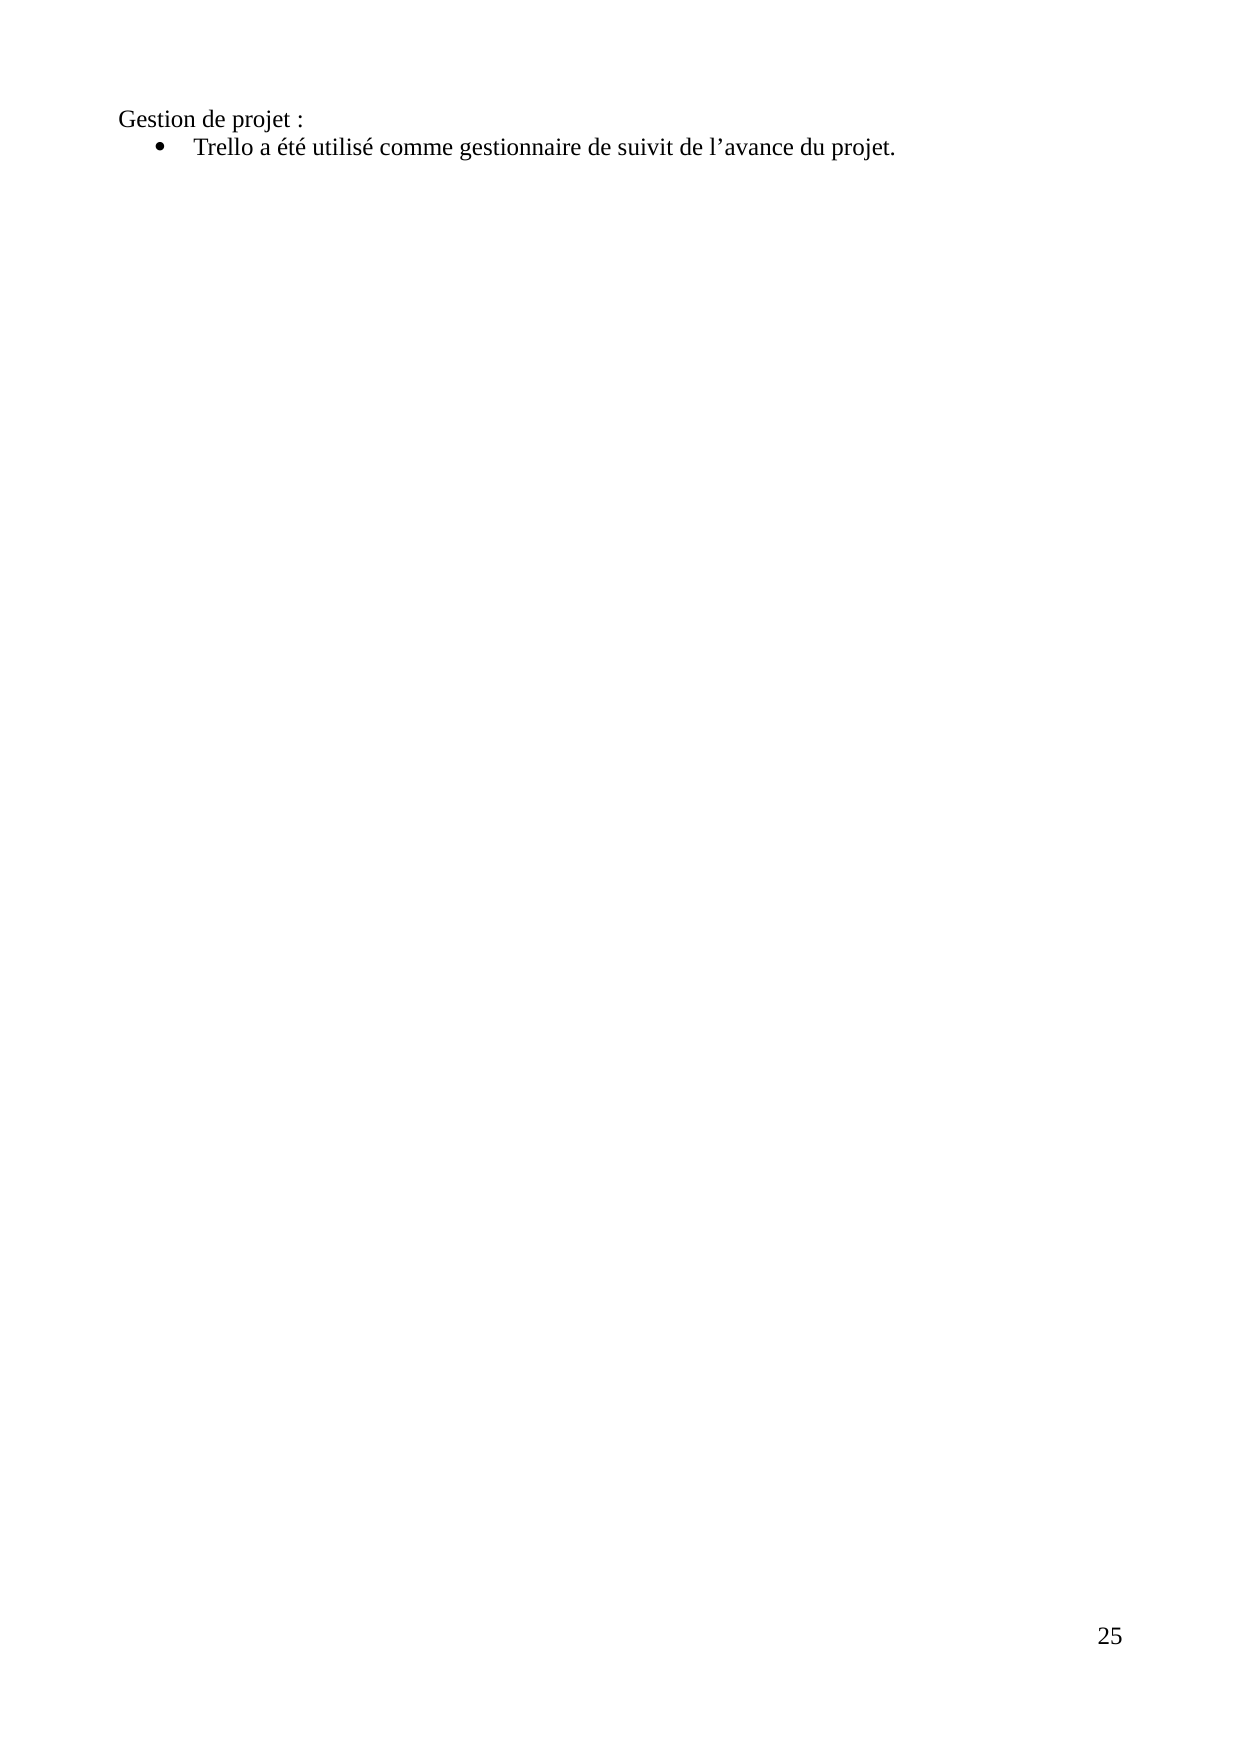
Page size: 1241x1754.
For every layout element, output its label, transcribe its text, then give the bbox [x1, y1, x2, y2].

text Gestion de projet : [118, 104, 1122, 132]
list Trello a été utilisé comme gestionnaire de suivit de l’avance du projet. [156, 132, 1122, 161]
